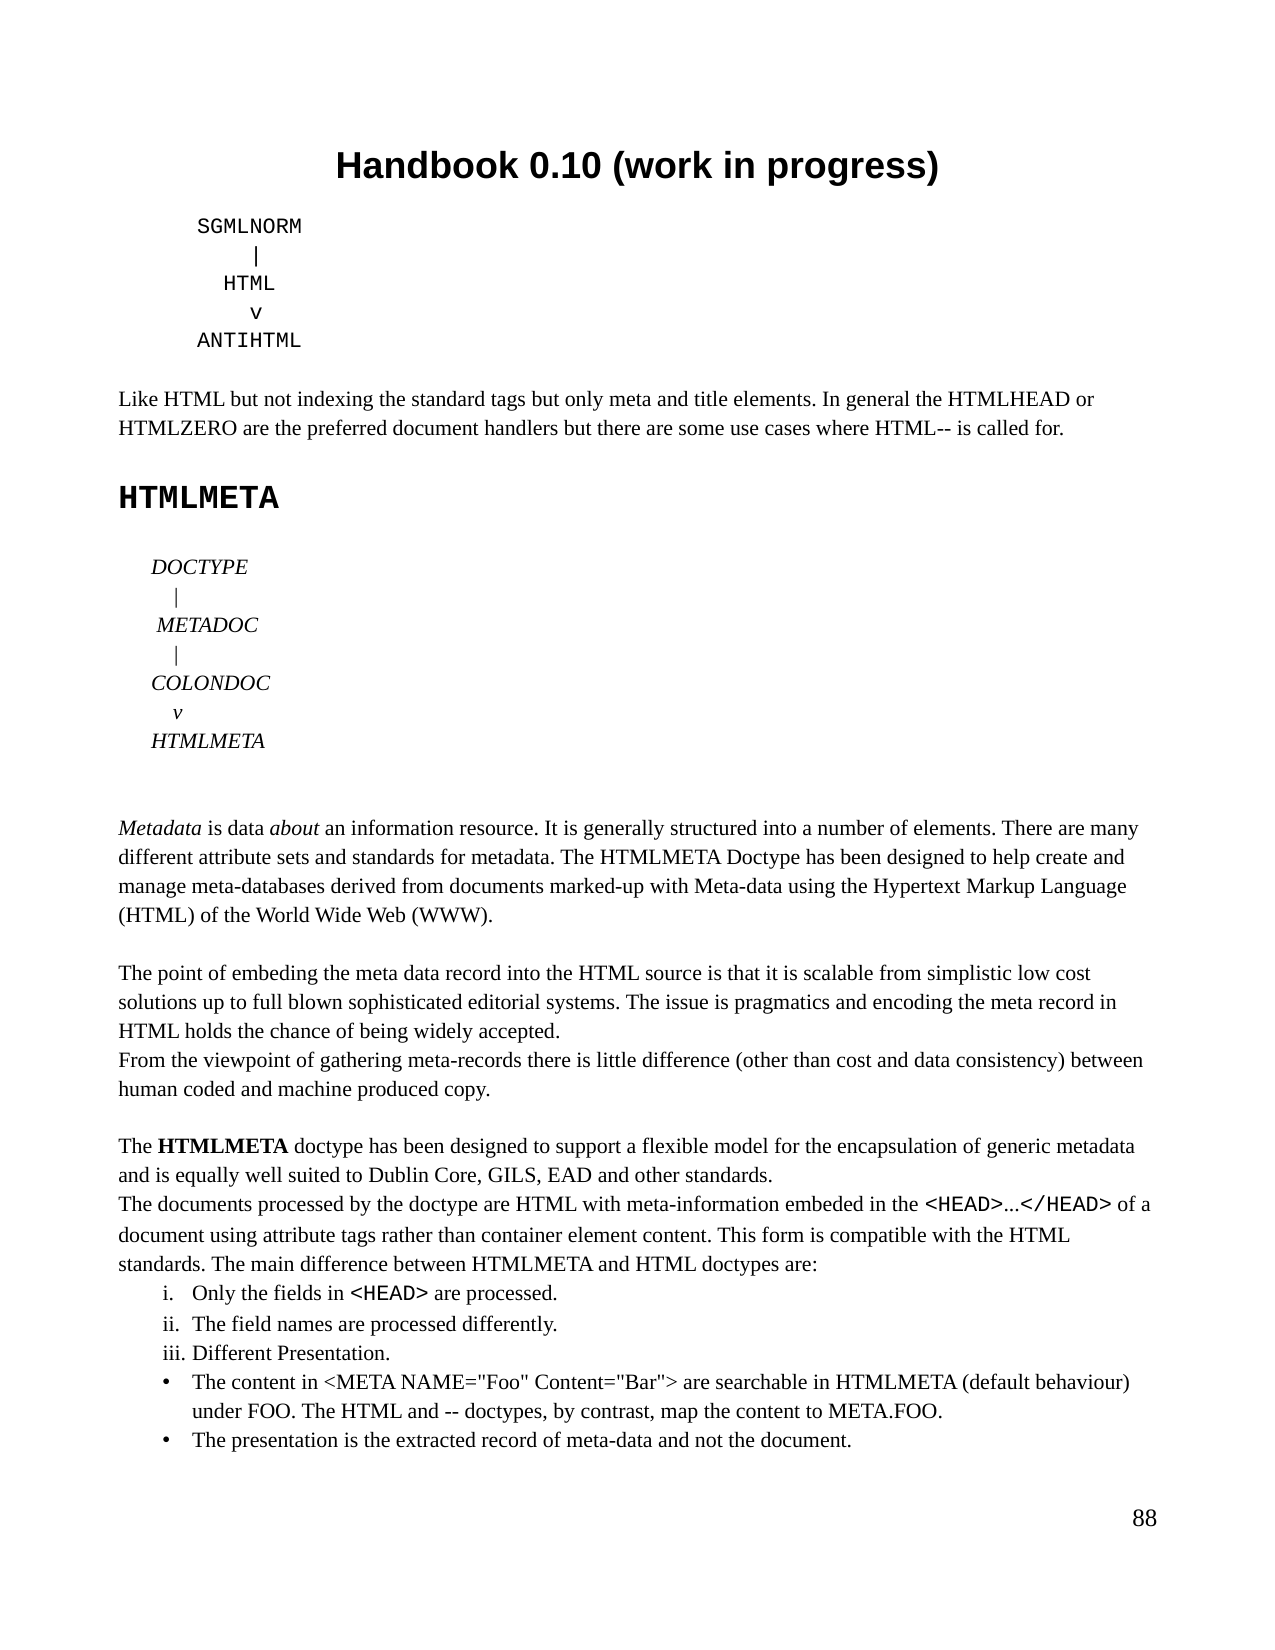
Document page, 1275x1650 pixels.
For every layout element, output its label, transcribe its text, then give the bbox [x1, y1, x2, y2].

text v [118, 699, 1157, 724]
text From the viewpoint of gathering meta-records there is little difference (other than cost and data consistency) between human coded and machine produced copy. [118, 1047, 1157, 1101]
text HTMLMETA [118, 728, 1157, 753]
text The point of embeding the meta data record into the HTML source is that it is scalable from simplistic low cost solutions up to full blown sophisticated editorial systems. The issue is pragmatics and encoding the meta record in HTML holds the chance of being widely accepted. [118, 960, 1157, 1043]
text Like HTML but not indexing the standard tags but only meta and title elements. In general the HTMLHEAD or HTMLZERO are the preferred document handlers but there are some use cases where HTML-- is called for. [118, 386, 1157, 441]
list Only the fields in <HEAD> are processed. [162, 1280, 1157, 1307]
text COLONDOC [118, 670, 1157, 695]
text The documents processed by the doctype are HTML with meta-information embeded in the <HEAD>...</HEAD> of a document using attribute tags rather than container element content. This form is compatible with the HTML standards. The main difference between HTMLMETA and HTML doctypes are: [118, 1191, 1157, 1276]
text v [118, 301, 1157, 326]
list The presentation is the extracted record of meta-data and not the document. [162, 1427, 1157, 1452]
text Metadata is data about an information resource. It is generally structured into a number of elements. There are many different attribute sets and standards for metadata. The HTMLMETA Doctype has been designed to help create and manage meta-databases derived from documents marked-up with Meta-data using the Hypertext Markup Language (HTML) of the World Wide Web (WWW). [118, 815, 1157, 927]
text | [118, 244, 1157, 269]
list Different Presentation. [162, 1340, 1157, 1365]
list The content in <META NAME="Foo" Content="Bar"> are searchable in HTMLMETA (default behaviour) under FOO. The HTML and -- doctypes, by contrast, map the content to META.FOO. [162, 1369, 1157, 1423]
text | [118, 641, 1157, 666]
text SGMLNORM [118, 216, 1157, 241]
text METADOC [118, 612, 1157, 637]
text HTML [118, 273, 1157, 297]
text ANTIHTML [118, 329, 1157, 354]
text | [118, 583, 1157, 608]
list The field names are processed differently. [162, 1311, 1157, 1336]
subtitle HTMLMETA [118, 480, 1157, 518]
text DOCTYPE [118, 554, 1157, 579]
text The HTMLMETA doctype has been designed to support a flexible model for the encapsulation of generic metadata and is equally well suited to Dublin Core, GILS, EAD and other standards. [118, 1133, 1157, 1188]
